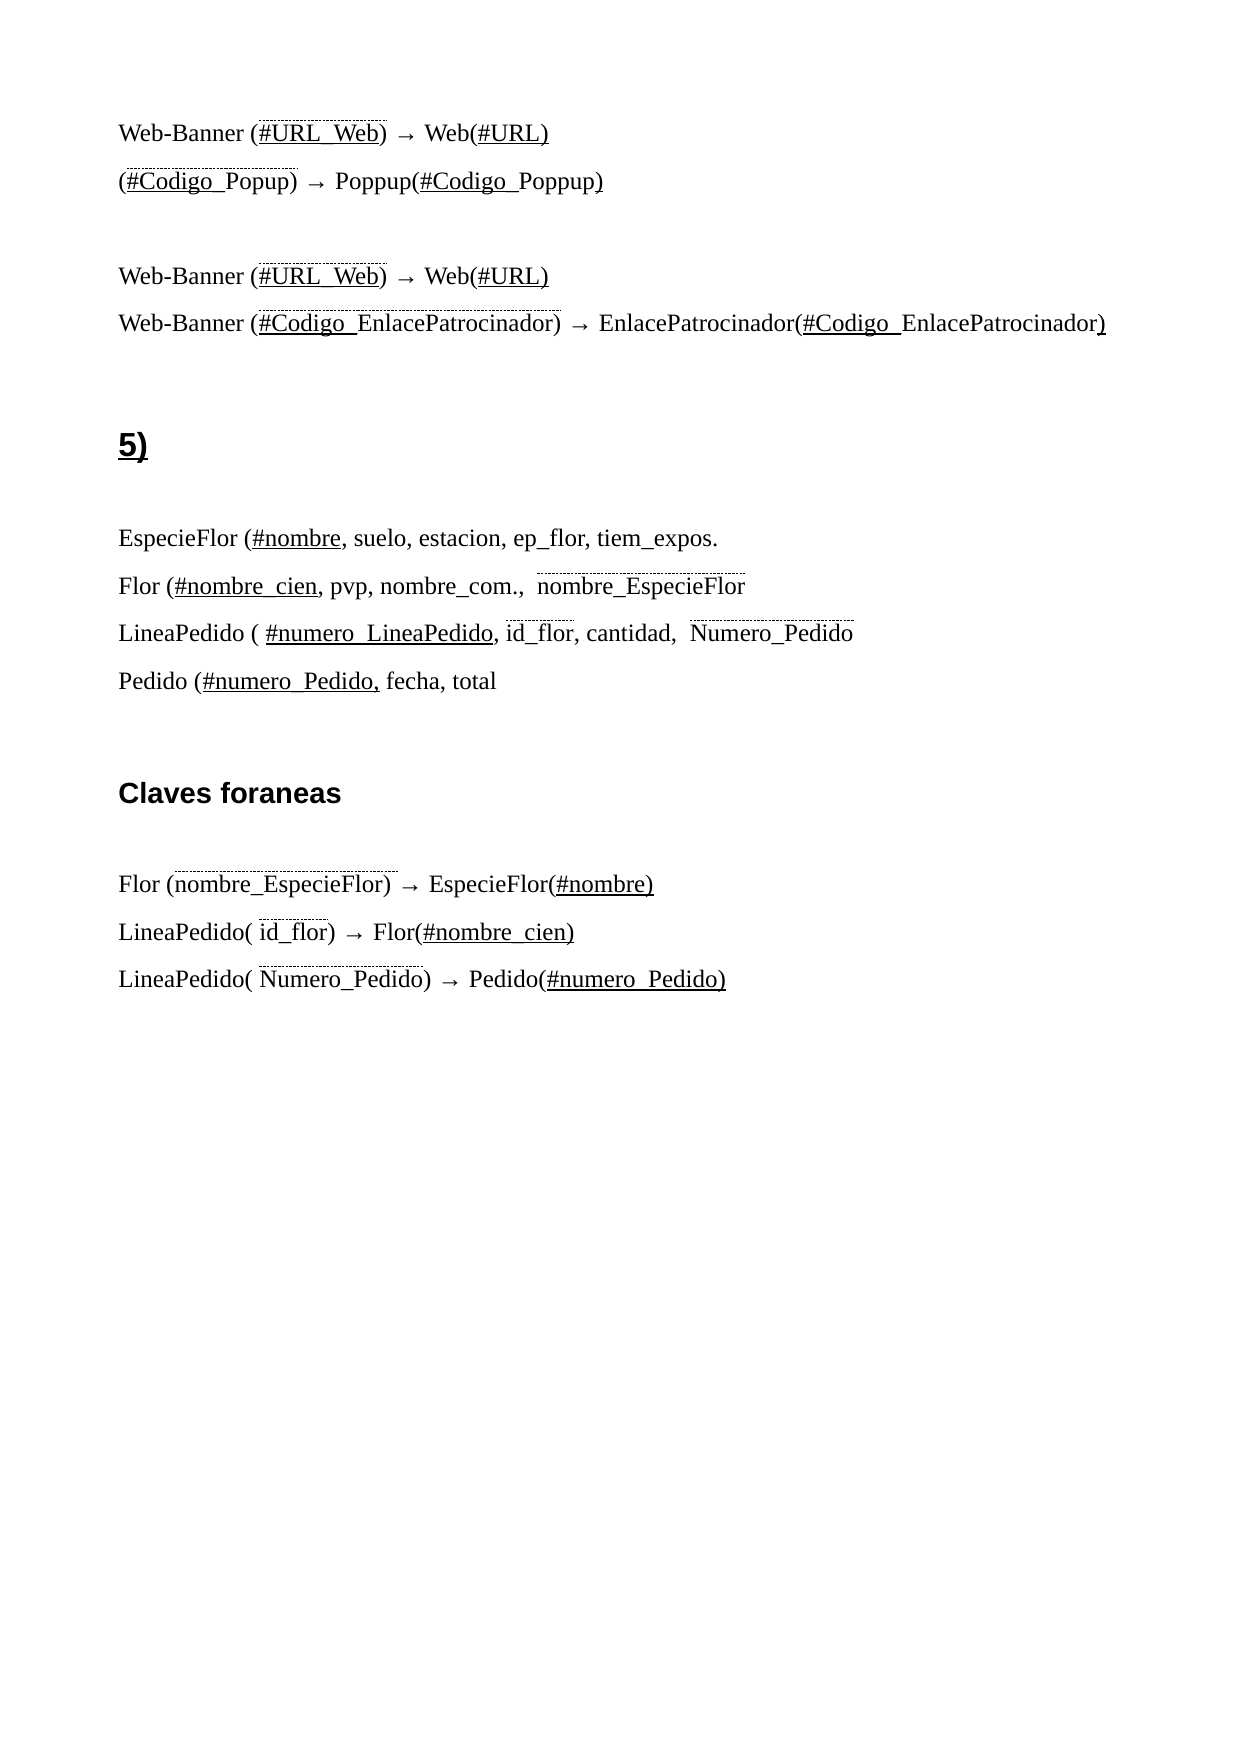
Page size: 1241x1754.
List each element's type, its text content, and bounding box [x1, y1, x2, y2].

text Pedido (#numero_Pedido, fecha, total [118, 666, 1122, 695]
text Flor (#nombre_cien, pvp, nombre_com., nombre_EspecieFlor [118, 571, 1122, 599]
text Flor (nombre_EspecieFlor) → EspecieFlor(#nombre) [118, 869, 1122, 898]
text Web-Banner (#URL_Web) → Web(#URL) [118, 261, 1122, 290]
text LineaPedido( id_flor) → Flor(#nombre_cien) [118, 917, 1122, 946]
text LineaPedido( Numero_Pedido) → Pedido(#numero_Pedido) [118, 964, 1122, 993]
text EspecieFlor (#nombre, suelo, estacion, ep_flor, tiem_expos. [118, 523, 1122, 552]
text LineaPedido ( #numero_LineaPedido, id_flor, cantidad, Numero_Pedido [118, 618, 1122, 647]
text (#Codigo_Popup) → Poppup(#Codigo_Poppup) [118, 166, 1122, 194]
subtitle 5) [118, 424, 1122, 463]
text Web-Banner (#URL_Web) → Web(#URL) [118, 118, 1122, 147]
subtitle Claves foraneas [118, 776, 1122, 809]
text Web-Banner (#Codigo_EnlacePatrocinador) → EnlacePatrocinador(#Codigo_EnlacePatrocinador) [118, 308, 1122, 337]
